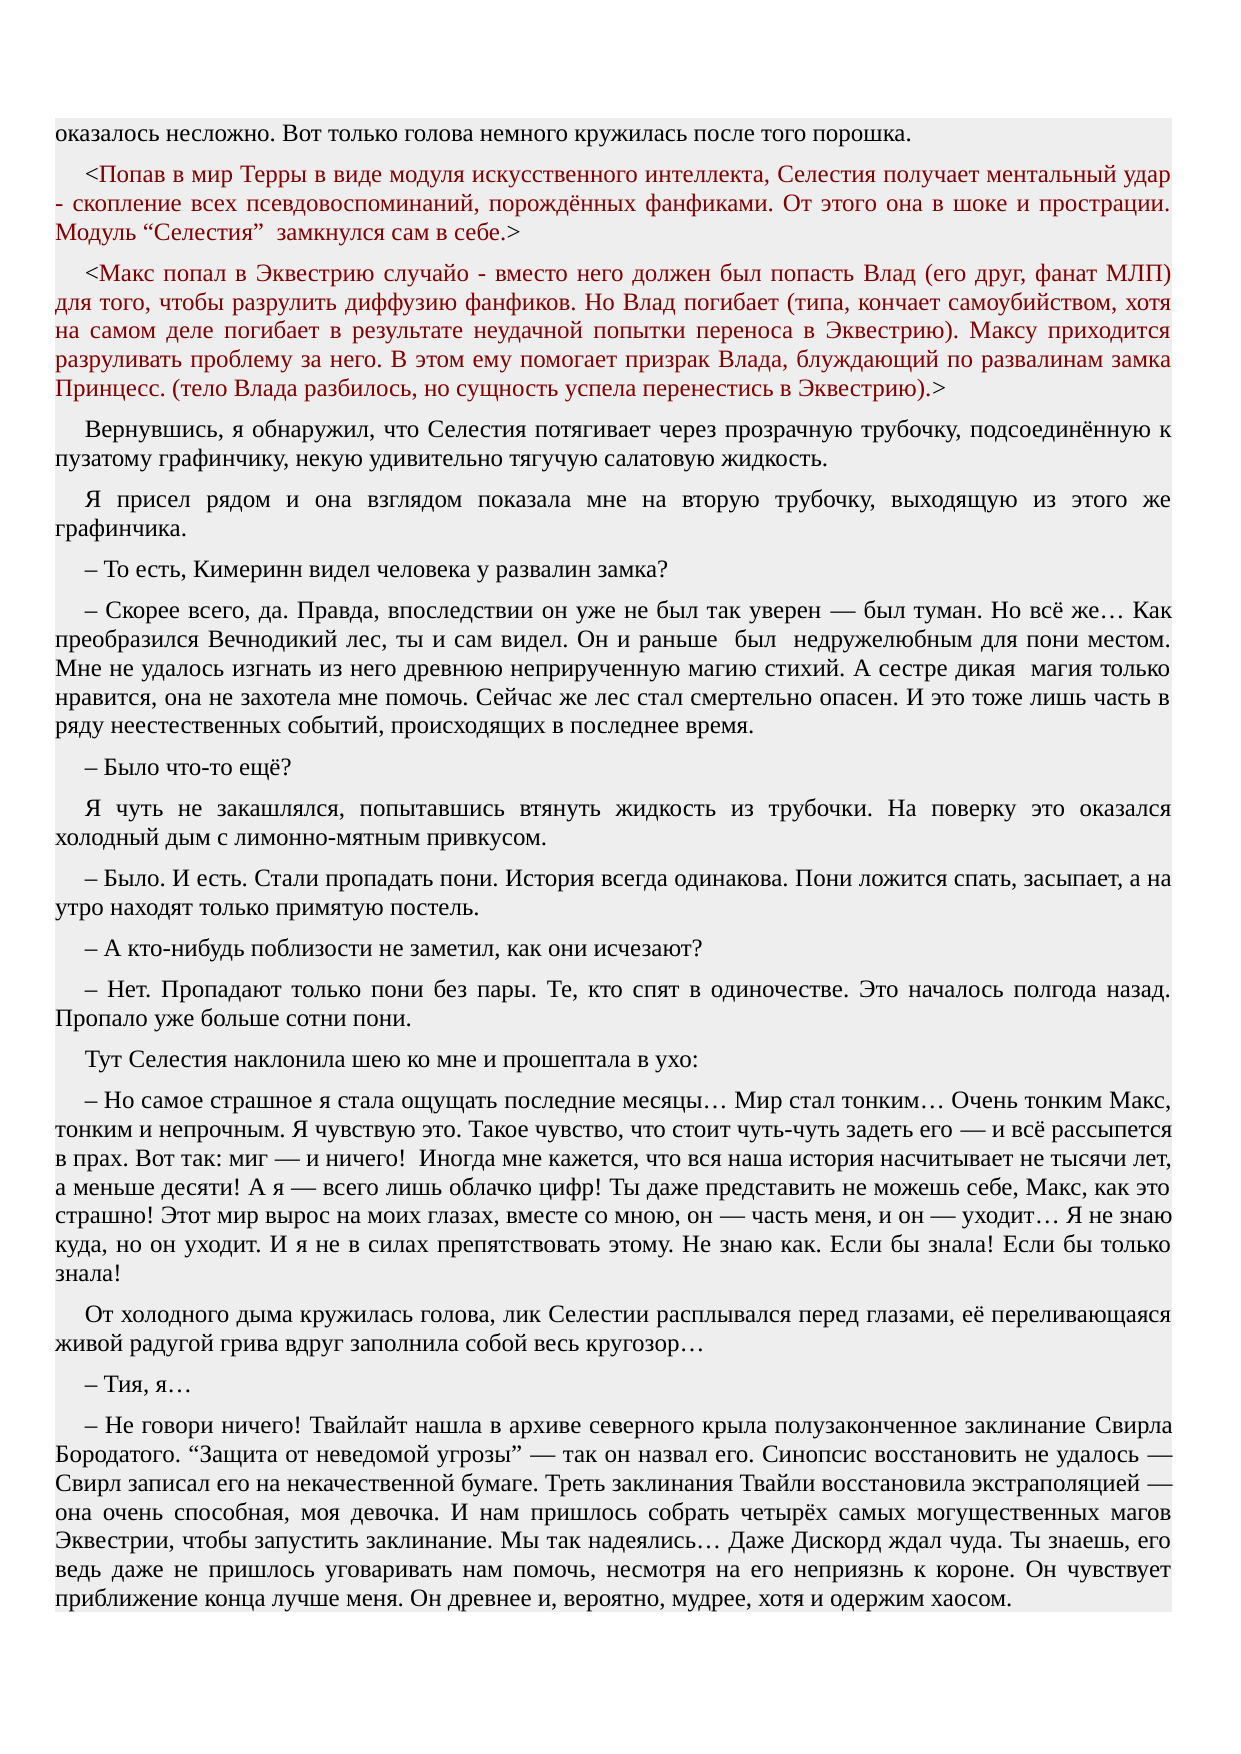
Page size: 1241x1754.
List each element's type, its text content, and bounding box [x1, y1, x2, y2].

text – Нет. Пропадают только пони без пары. Те, кто спят в одиночестве. Это началось полгода назад. Пропало уже больше сотни пони. [55, 974, 1172, 1032]
text <Макс попал в Эквестрию случайо - вместо него должен был попасть Влад (его друг, фанат МЛП) для того, чтобы разрулить диффузию фанфиков. Но Влад погибает (типа, кончает самоубийством, хотя на самом деле погибает в результате неудачной попытки переноса в Эквестрию). Максу приходится разруливать проблему за него. В этом ему помогает призрак Влада, блуждающий по развалинам замка Принцесс. (тело Влада разбилось, но сущность успела перенестись в Эквестрию).> [55, 258, 1172, 402]
text – То есть, Кимеринн видел человека у развалин замка? [55, 554, 1172, 583]
text Я присел рядом и она взглядом показала мне на вторую трубочку, выходящую из этого же графинчика. [55, 484, 1172, 542]
text От холодного дыма кружилась голова, лик Селестии расплывался перед глазами, её переливающаяся живой радугой грива вдруг заполнила собой весь кругозор… [55, 1299, 1172, 1357]
text Вернувшись, я обнаружил, что Селестия потягивает через прозрачную трубочку, подсоединённую к пузатому графинчику, некую удивительно тягучую салатовую жидкость. [55, 414, 1172, 472]
text – Но самое страшное я стала ощущать последние месяцы… Мир стал тонким… Очень тонким Макс, тонким и непрочным. Я чувствую это. Такое чувство, что стоит чуть-чуть задеть его — и всё рассыпется в прах. Вот так: миг — и ничего! Иногда мне кажется, что вся наша история насчитывает не тысячи лет, а меньше десяти! А я — всего лишь облачко цифр! Ты даже представить не можешь себе, Макс, как это страшно! Этот мир вырос на моих глазах, вместе со мною, он — часть меня, и он — уходит… Я не знаю куда, но он уходит. И я не в силах препятствовать этому. Не знаю как. Если бы знала! Если бы только знала! [55, 1086, 1172, 1287]
text оказалось несложно. Вот только голова немного кружилась после того порошка. [55, 118, 1172, 147]
text Я чуть не закашлялся, попытавшись втянуть жидкость из трубочки. На поверку это оказался холодный дым с лимонно-мятным привкусом. [55, 793, 1172, 851]
text – Было. И есть. Стали пропадать пони. История всегда одинакова. Пони ложится спать, засыпает, а на утро находят только примятую постель. [55, 863, 1172, 921]
text – Тия, я… [55, 1369, 1172, 1398]
text – А кто-нибудь поблизости не заметил, как они исчезают? [55, 933, 1172, 962]
text – Скорее всего, да. Правда, впоследствии он уже не был так уверен — был туман. Но всё же… Как преобразился Вечнодикий лес, ты и сам видел. Он и раньше был недружелюбным для пони местом. Мне не удалось изгнать из него древнюю неприрученную магию стихий. А сестре дикая магия только нравится, она не захотела мне помочь. Сейчас же лес стал смертельно опасен. И это тоже лишь часть в ряду неестественных событий, происходящих в последнее время. [55, 596, 1172, 739]
text – Было что-то ещё? [55, 752, 1172, 781]
text – Не говори ничего! Твайлайт нашла в архиве северного крыла полузаконченное заклинание Cвирла Бородатого. “Защита от неведомой угрозы” — так он назвал его. Синопсис восстановить не удалось — Свирл записал его на некачественной бумаге. Треть заклинания Твайли восстановила экстраполяцией — она очень способная, моя девочка. И нам пришлось собрать четырёх самых могущественных магов Эквестрии, чтобы запустить заклинание. Мы так надеялись… Даже Дискорд ждал чуда. Ты знаешь, его ведь даже не пришлось уговаривать нам помочь, несмотря на его неприязнь к короне. Он чувствует приближение конца лучше меня. Он древнее и, вероятно, мудрее, хотя и одержим хаосом. [55, 1411, 1172, 1612]
text Тут Селестия наклонила шею ко мне и прошептала в ухо: [55, 1044, 1172, 1073]
text <Попав в мир Терры в виде модуля искусственного интеллекта, Селестия получает ментальный удар - скопление всех псевдовоспоминаний, порождённых фанфиками. От этого она в шоке и прострации. Модуль “Селестия” замкнулся сам в себе.> [55, 159, 1172, 246]
